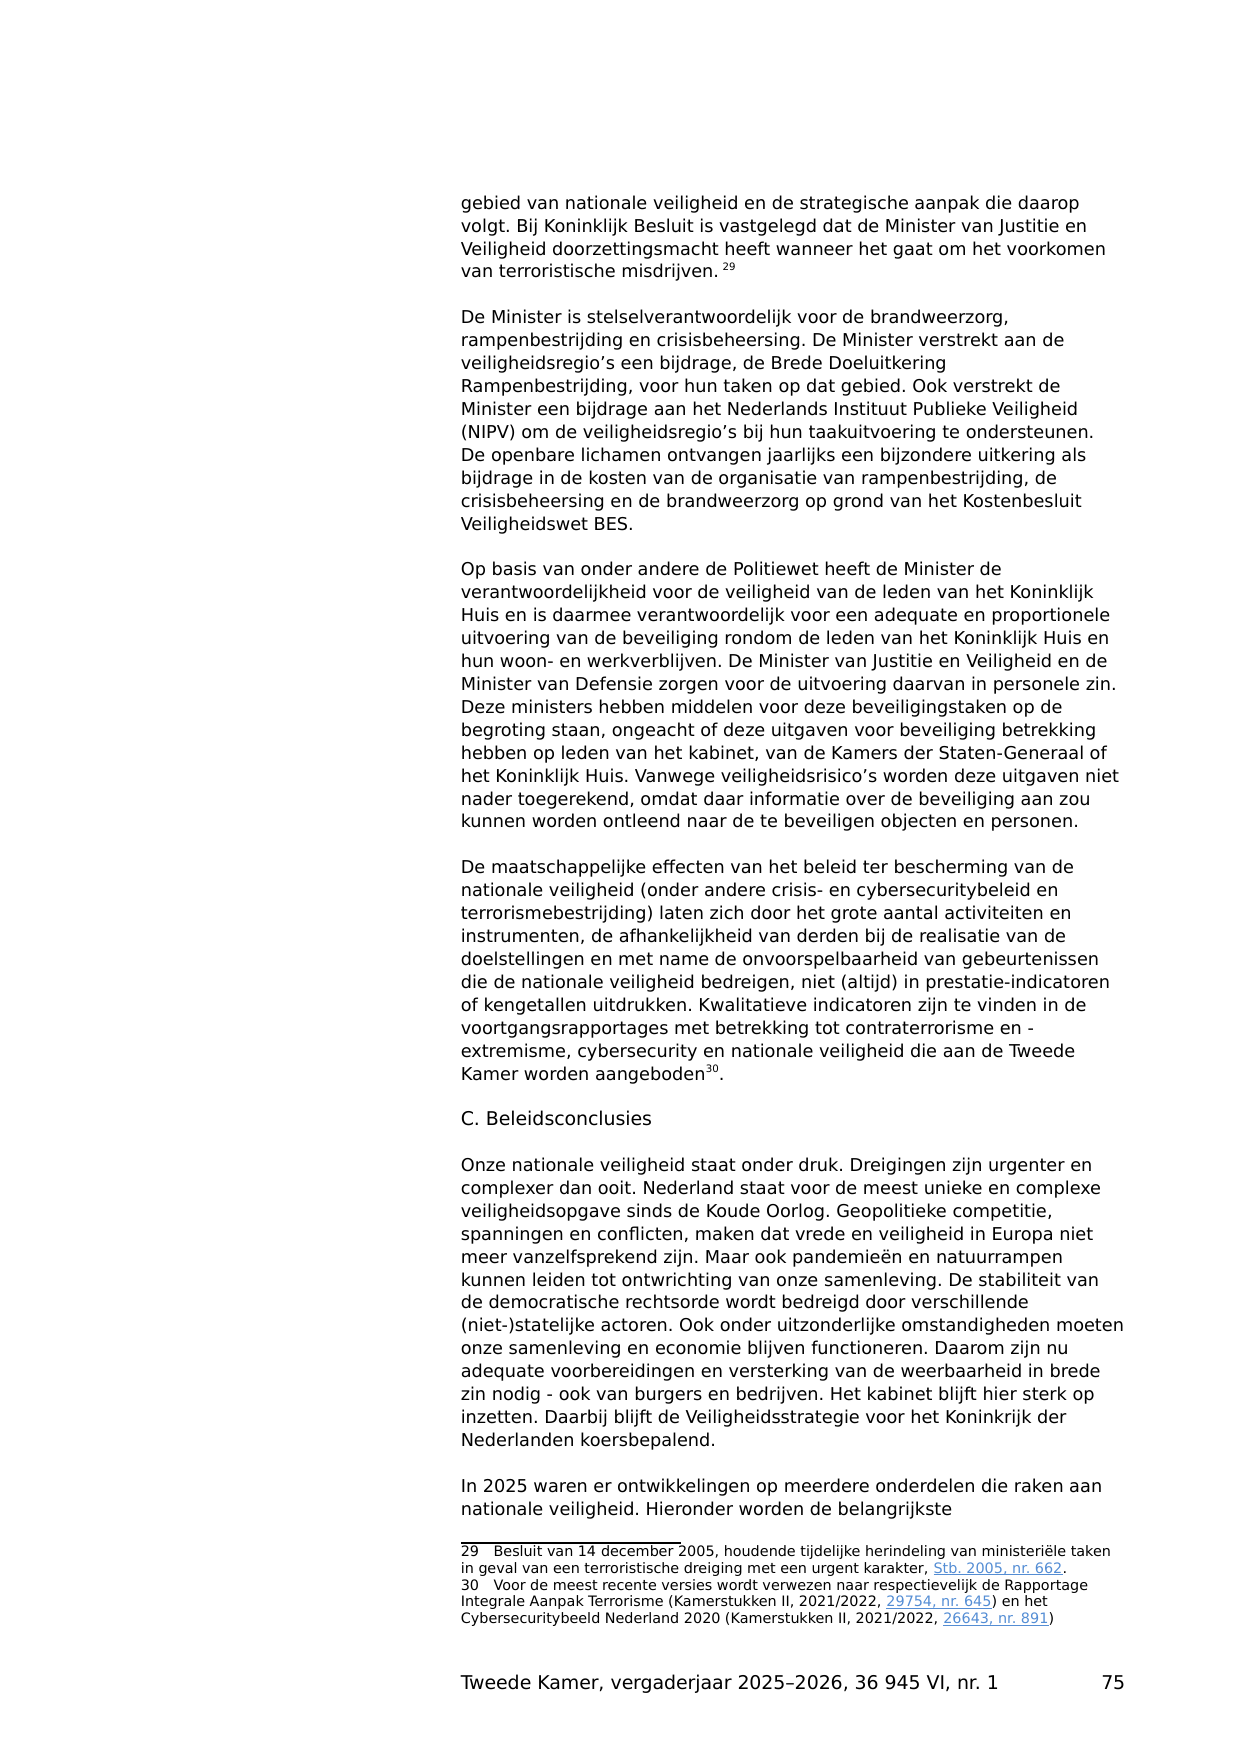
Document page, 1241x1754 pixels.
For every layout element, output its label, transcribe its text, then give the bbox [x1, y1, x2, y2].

text In 2025 waren er ontwikkelingen op meerdere onderdelen die raken aan nationale veiligheid. Hieronder worden de belangrijkste [461, 1474, 1125, 1520]
text __Besluit van 14 december 2005, houdende tijdelijke herindeling van ministeriële taken in geval van een terroristische dreiging met een urgent karakter, Stb. 2005, nr. 662. [461, 1543, 1125, 1577]
text __Voor de meest recente versies wordt verwezen naar respectievelijk de Rapportage Integrale Aanpak Terrorisme (Kamerstukken II, 2021/2022, 29754, nr. 645) en het Cybersecuritybeeld Nederland 2020 (Kamerstukken II, 2021/2022, 26643, nr. 891) [461, 1577, 1125, 1627]
text De maatschappelijke effecten van het beleid ter bescherming van de nationale veiligheid (onder andere crisis- en cybersecuritybeleid en terrorismebestrijding) laten zich door het grote aantal activiteiten en instrumenten, de afhankelijkheid van derden bij de realisatie van de doelstellingen en met name de onvoorspelbaarheid van gebeurtenissen die de nationale veiligheid bedreigen, niet (altijd) in prestatie-indicatoren of kengetallen uitdrukken. Kwalitatieve indicatoren zijn te vinden in de voortgangsrapportages met betrekking tot contraterrorisme en -extremisme, cybersecurity en nationale veiligheid die aan de Tweede Kamer worden aangeboden. [461, 855, 1125, 1084]
text Op basis van onder andere de Politiewet heeft de Minister de verantwoordelijkheid voor de veiligheid van de leden van het Koninklijk Huis en is daarmee verantwoordelijk voor een adequate en proportionele uitvoering van de beveiliging rondom de leden van het Koninklijk Huis en hun woon- en werkverblijven. De Minister van Justitie en Veiligheid en de Minister van Defensie zorgen voor de uitvoering daarvan in personele zin. Deze ministers hebben middelen voor deze beveiligingstaken op de begroting staan, ongeacht of deze uitgaven voor beveiliging betrekking hebben op leden van het kabinet, van de Kamers der Staten-Generaal of het Koninklijk Huis. Vanwege veiligheidsrisico’s worden deze uitgaven niet nader toegerekend, omdat daar informatie over de beveiliging aan zou kunnen worden ontleend naar de te beveiligen objecten en personen. [461, 557, 1125, 832]
text Onze nationale veiligheid staat onder druk. Dreigingen zĳn urgenter en complexer dan ooit. Nederland staat voor de meest unieke en complexe veiligheidsopgave sinds de Koude Oorlog. Geopolitieke competitie, spanningen en conflicten, maken dat vrede en veiligheid in Europa niet meer vanzelfsprekend zijn. Maar ook pandemieën en natuurrampen kunnen leiden tot ontwrichting van onze samenleving. De stabiliteit van de democratische rechtsorde wordt bedreigd door verschillende (niet-)statelĳke actoren. Ook onder uitzonderlĳke omstandigheden moeten onze samenleving en economie blĳven functioneren. Daarom zĳn nu adequate voorbereidingen en versterking van de weerbaarheid in brede zin nodig - ook van burgers en bedrĳven. Het kabinet blijft hier sterk op inzetten. Daarbĳ blĳft de Veiligheidsstrategie voor het Koninkrĳk der Nederlanden koersbepalend. [461, 1153, 1125, 1451]
title C. Beleidsconclusies [461, 1107, 1125, 1129]
text De Minister is stelselverantwoordelijk voor de brandweerzorg, rampenbestrijding en crisisbeheersing. De Minister verstrekt aan de veiligheidsregio’s een bijdrage, de Brede Doeluitkering Rampenbestrijding, voor hun taken op dat gebied. Ook verstrekt de Minister een bijdrage aan het Nederlands Instituut Publieke Veiligheid (NIPV) om de veiligheidsregio’s bij hun taakuitvoering te ondersteunen. De openbare lichamen ontvangen jaarlijks een bijzondere uitkering als bijdrage in de kosten van de organisatie van rampenbestrijding, de crisisbeheersing en de brandweerzorg op grond van het Kostenbesluit Veiligheidswet BES. [461, 305, 1125, 534]
text gebied van nationale veiligheid en de strategische aanpak die daarop volgt. Bij Koninklijk Besluit is vastgelegd dat de Minister van Justitie en Veiligheid doorzettingsmacht heeft wanneer het gaat om het voorkomen van terroristische misdrijven. [461, 191, 1125, 282]
